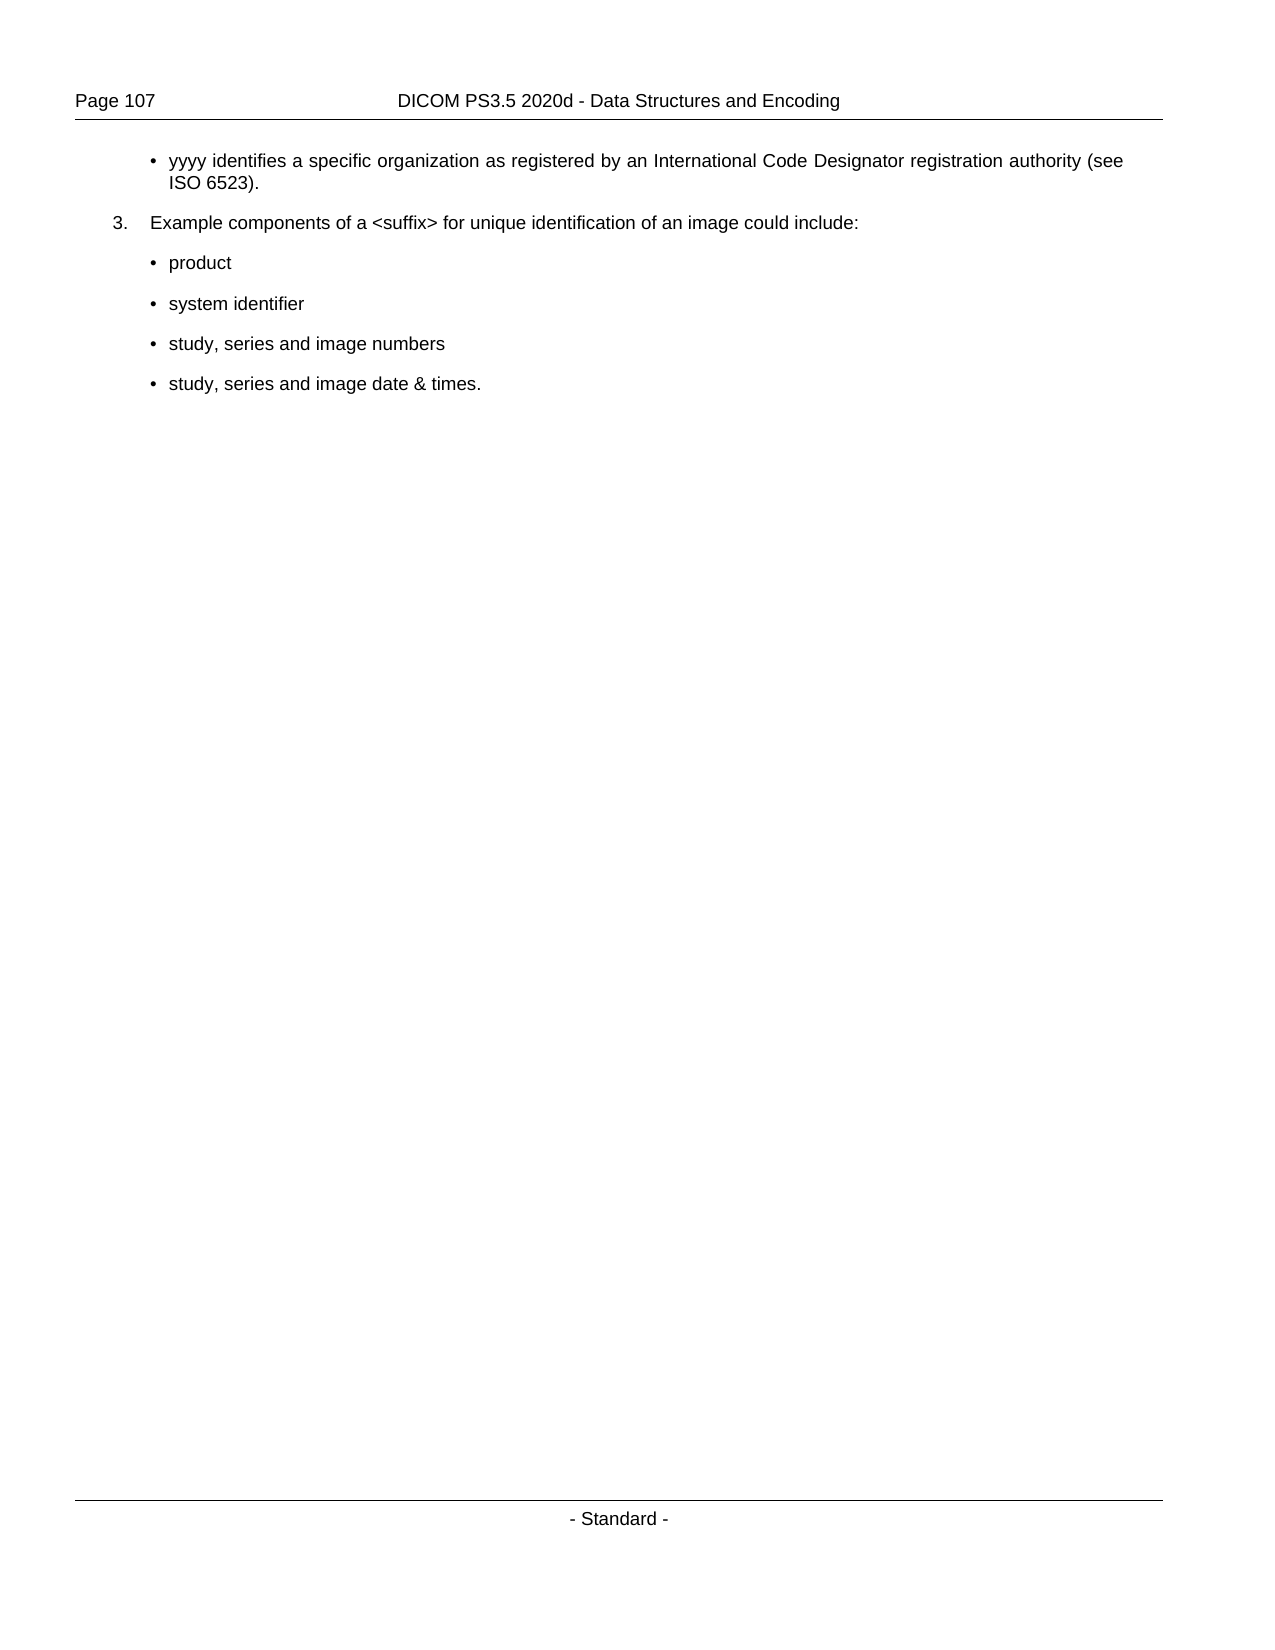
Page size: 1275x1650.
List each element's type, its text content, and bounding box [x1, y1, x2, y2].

text 3. Example components of a <suffix> for unique identification of an image could include: [112, 212, 1125, 233]
text • product [150, 252, 1125, 274]
text • yyyy identifies a specific organization as registered by an International Code Designator registration authority (see ISO 6523). [150, 150, 1125, 193]
text • study, series and image date & times. [150, 373, 1125, 395]
text • system identifier [150, 292, 1125, 314]
text • study, series and image numbers [150, 333, 1125, 354]
